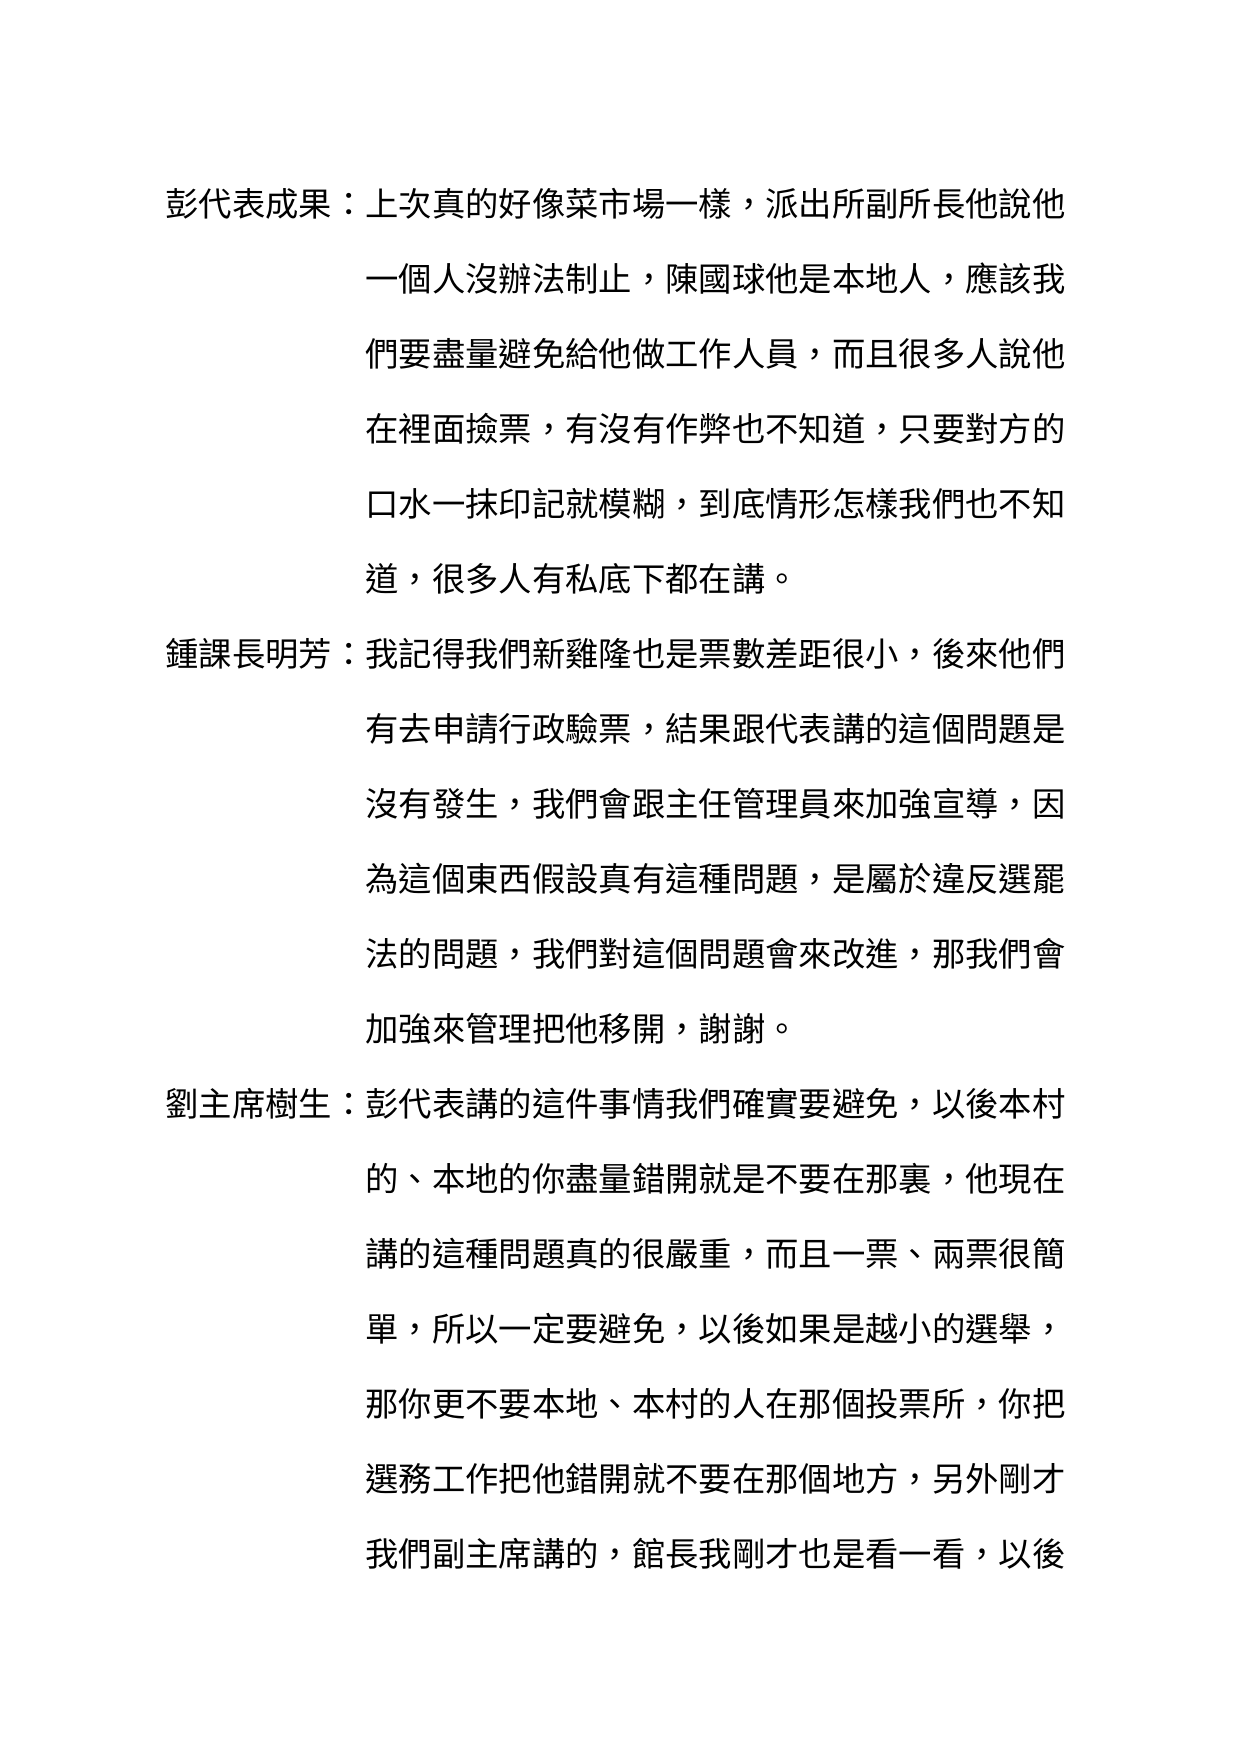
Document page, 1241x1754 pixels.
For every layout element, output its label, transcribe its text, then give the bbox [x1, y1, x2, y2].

text 鍾課長明芳：我記得我們新雞隆也是票數差距很小，後來他們有去申請行政驗票，結果跟代表講的這個問題是沒有發生，我們會跟主任管理員來加強宣導，因為這個東西假設真有這種問題，是屬於違反選罷法的問題，我們對這個問題會來改進，那我們會加強來管理把他移開，謝謝。 [165, 614, 1075, 1064]
text 劉主席樹生：彭代表講的這件事情我們確實要避免，以後本村的、本地的你盡量錯開就是不要在那裏，他現在講的這種問題真的很嚴重，而且一票、兩票很簡單，所以一定要避免，以後如果是越小的選舉，那你更不要本地、本村的人在那個投票所，你把選務工作把他錯開就不要在那個地方，另外剛才我們副主席講的，館長我剛才也是看一看，以後 [165, 1064, 1075, 1589]
text 彭代表成果：上次真的好像菜市場一樣，派出所副所長他說他一個人沒辦法制止，陳國球他是本地人，應該我們要盡量避免給他做工作人員，而且很多人說他在裡面撿票，有沒有作弊也不知道，只要對方的口水一抹印記就模糊，到底情形怎樣我們也不知道，很多人有私底下都在講。 [165, 164, 1075, 614]
